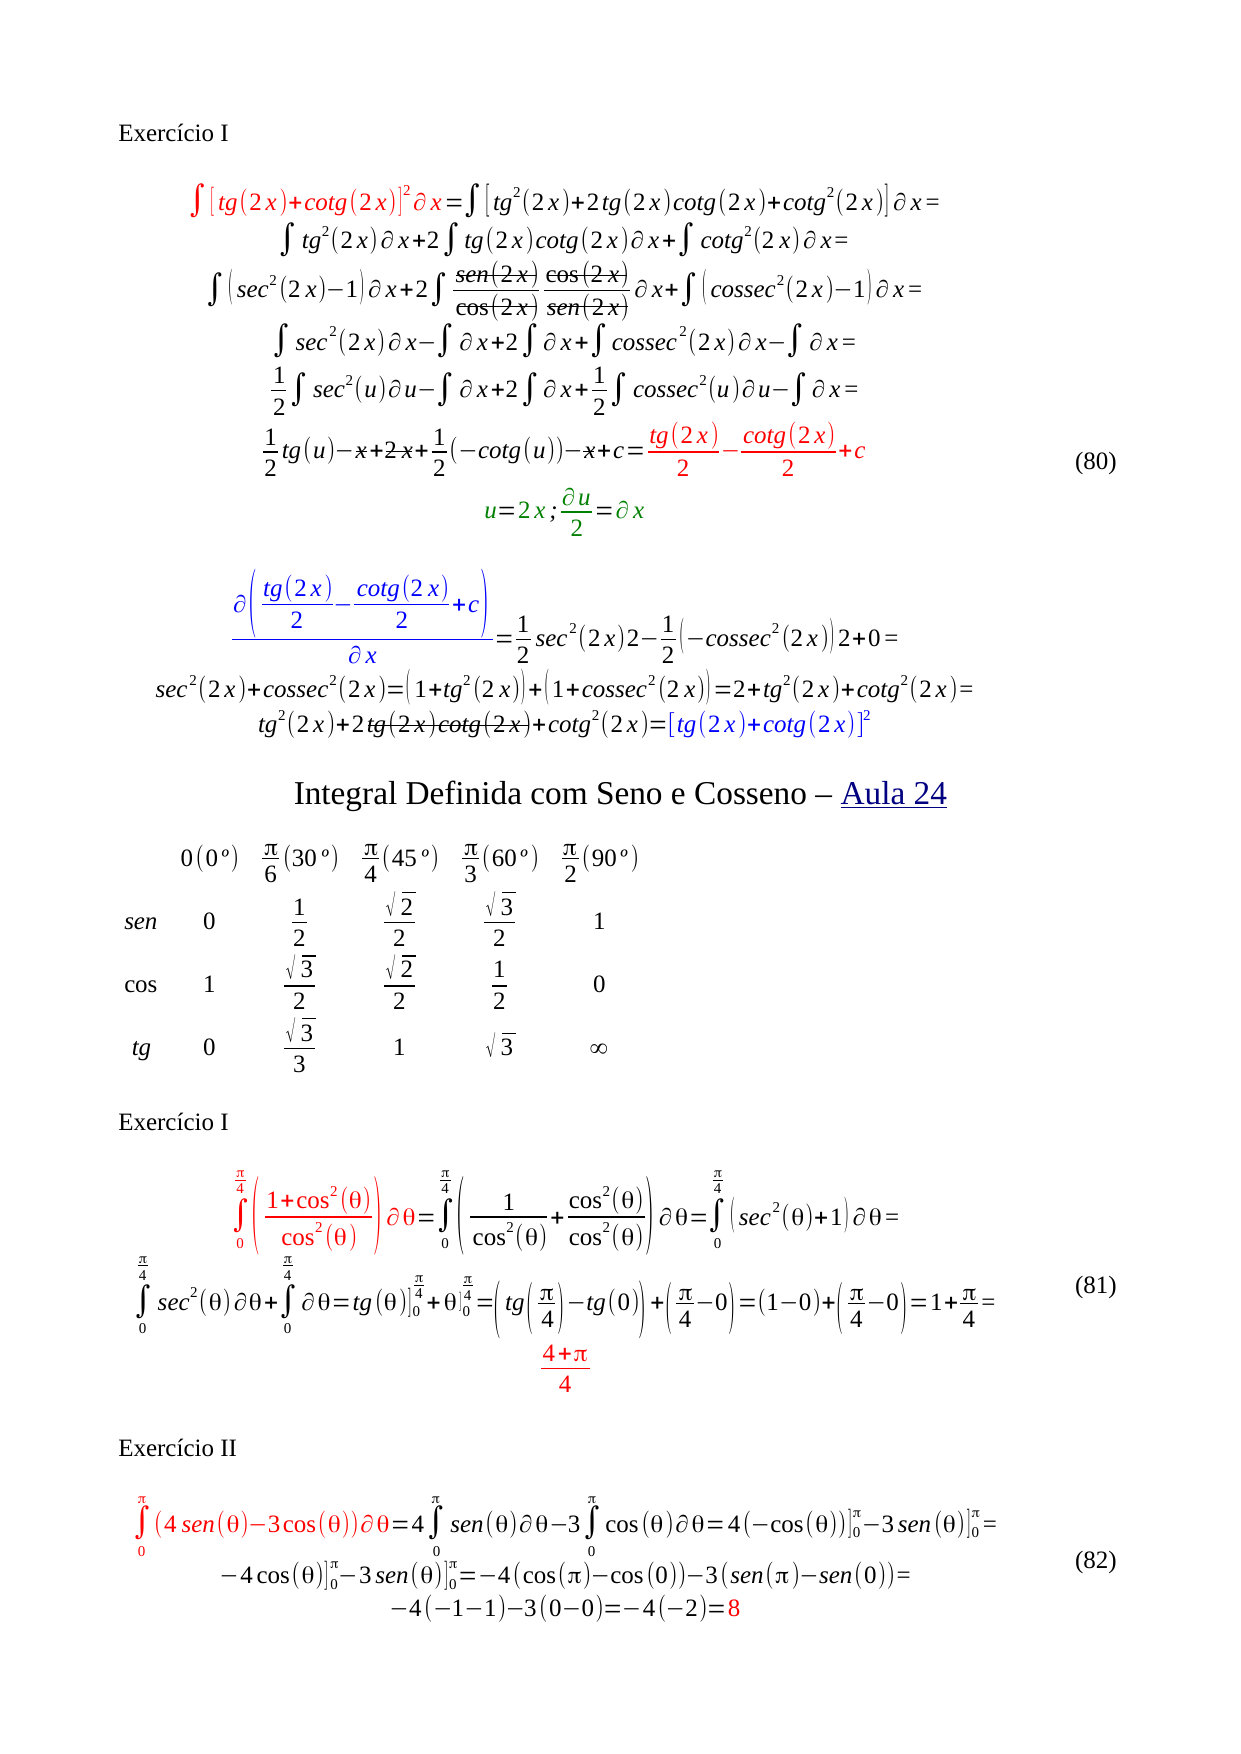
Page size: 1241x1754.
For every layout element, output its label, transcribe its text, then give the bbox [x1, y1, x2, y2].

table_header (80) [1010, 176, 1122, 744]
table_header (81) [1010, 1165, 1122, 1404]
text Integral Definida com Seno e Cosseno – Aula 24 [118, 773, 1122, 812]
text Exercício I [118, 118, 1122, 147]
text Exercício I [118, 1107, 1122, 1136]
table_header [118, 176, 1010, 744]
table_header [118, 1165, 1010, 1404]
table_header [118, 1490, 1010, 1628]
table_header (82) [1010, 1490, 1122, 1628]
text Exercício II [118, 1433, 1122, 1461]
